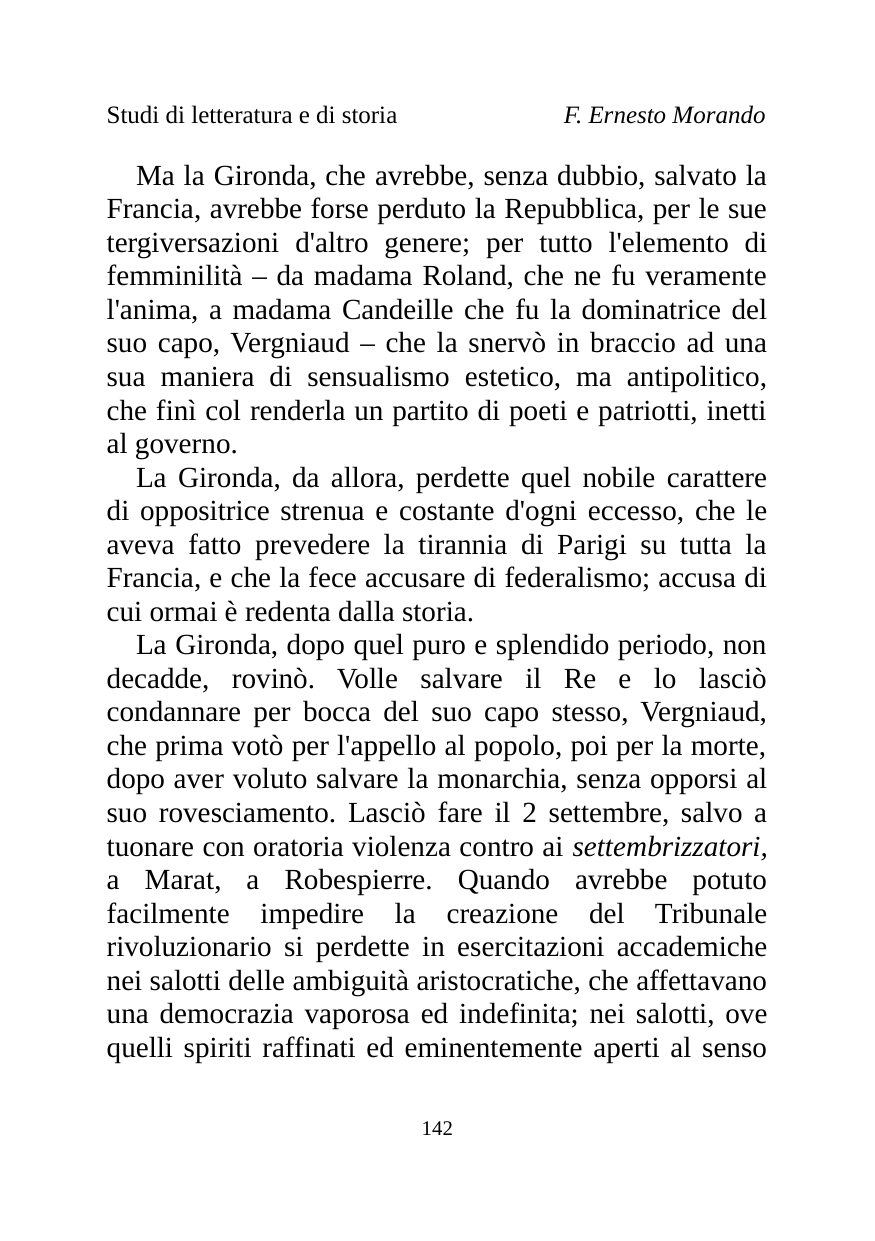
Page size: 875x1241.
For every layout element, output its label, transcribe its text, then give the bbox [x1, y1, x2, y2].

text Ma la Gironda, che avrebbe, senza dubbio, salvato la Francia, avrebbe forse perduto la Repubblica, per le sue tergiversazioni d'altro genere; per tutto l'elemento di femminilità – da madama Roland, che ne fu veramente l'anima, a madama Candeille che fu la dominatrice del suo capo, Vergniaud – che la snervò in braccio ad una sua maniera di sensualismo estetico, ma antipolitico, che finì col renderla un partito di poeti e patriotti, inetti al governo. [106, 158, 768, 460]
text La Gironda, da allora, perdette quel nobile carattere di oppositrice strenua e costante d'ogni eccesso, che le aveva fatto prevedere la tirannia di Parigi su tutta la Francia, e che la fece accusare di federalismo; accusa di cui ormai è redenta dalla storia. [106, 460, 768, 627]
text La Gironda, dopo quel puro e splendido periodo, non decadde, rovinò. Volle salvare il Re e lo lasciò condannare per bocca del suo capo stesso, Vergniaud, che prima votò per l'appello al popolo, poi per la morte, dopo aver voluto salvare la monarchia, senza opporsi al suo rovesciamento. Lasciò fare il 2 settembre, salvo a tuonare con oratoria violenza contro ai settembrizzatori, a Marat, a Robespierre. Quando avrebbe potuto facilmente impedire la creazione del Tribunale rivoluzionario si perdette in esercitazioni accademiche nei salotti delle ambiguità aristocratiche, che affettavano una democrazia vaporosa ed indefinita; nei salotti, ove quelli spiriti raffinati ed eminentemente aperti al senso [106, 627, 768, 1063]
